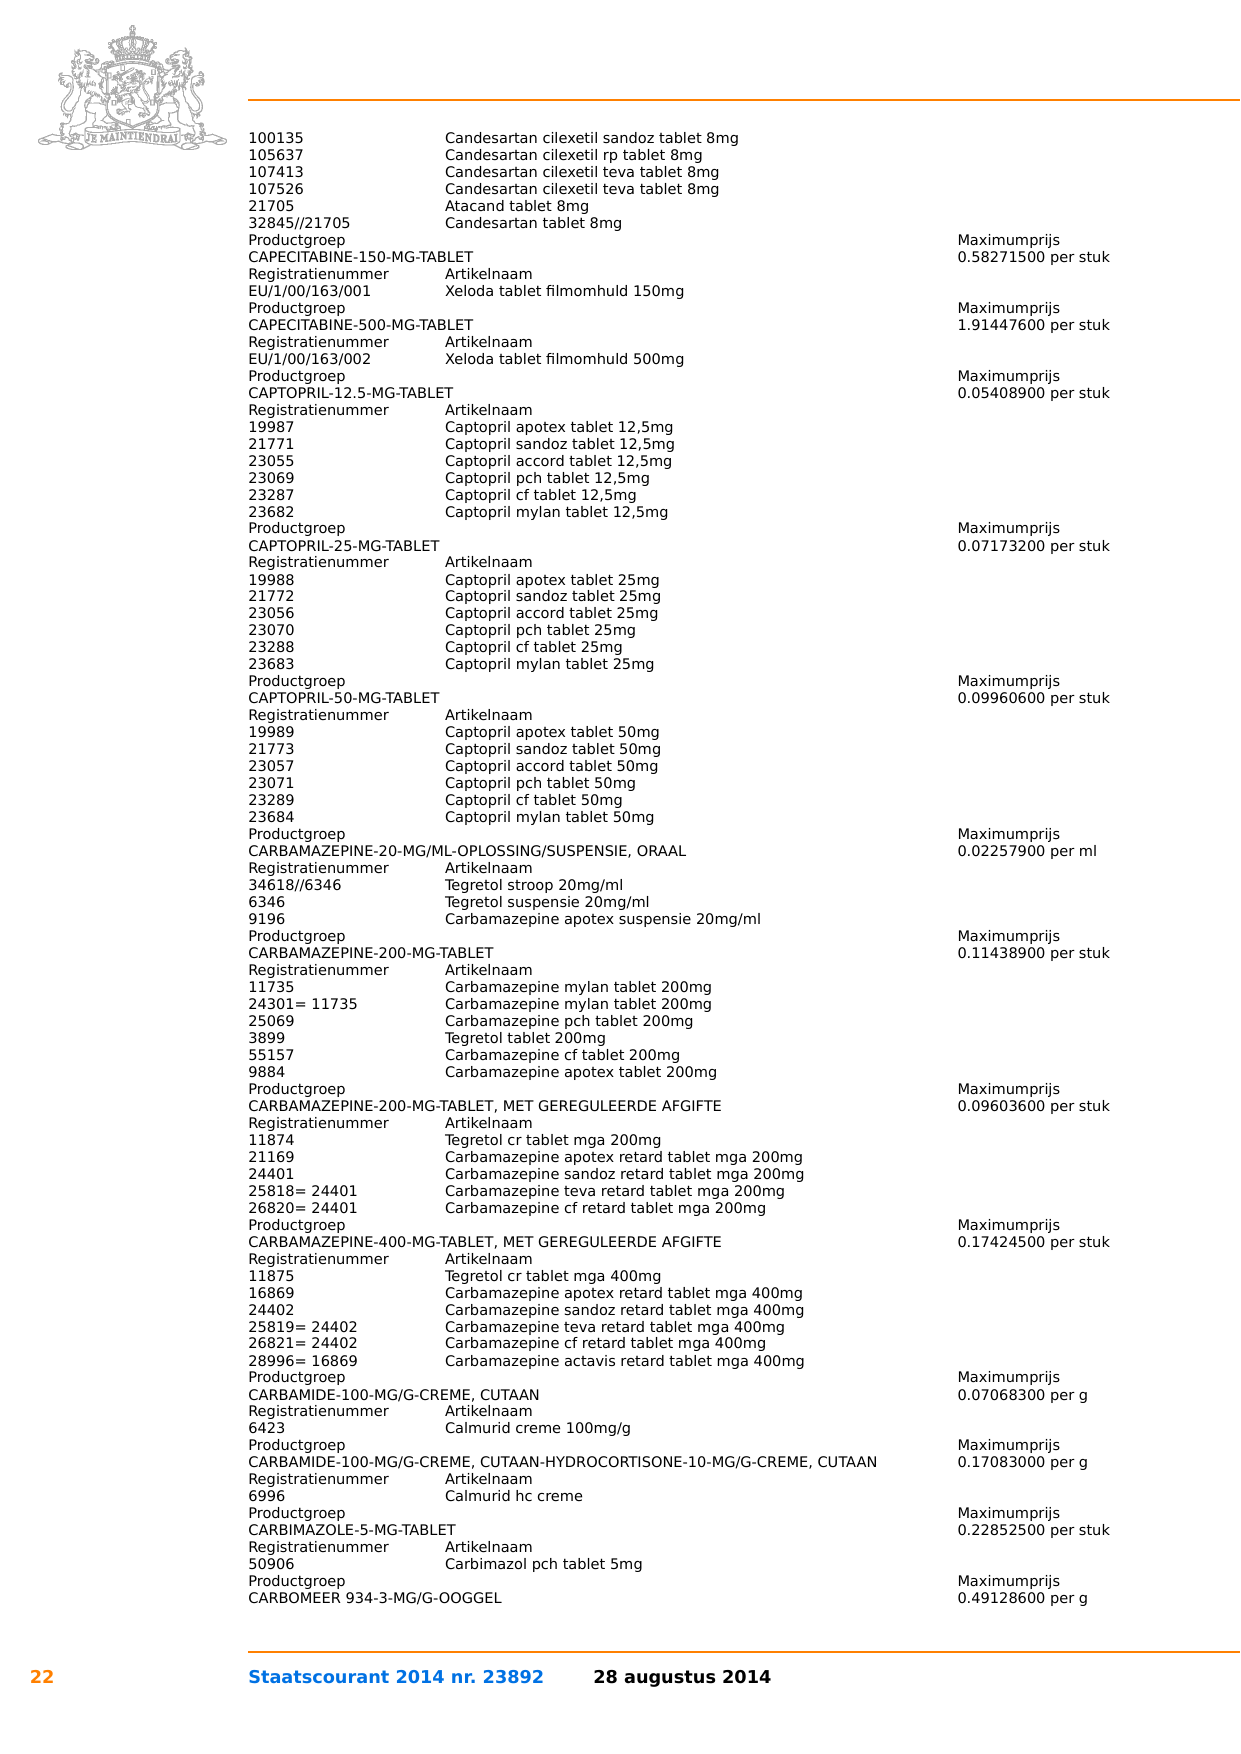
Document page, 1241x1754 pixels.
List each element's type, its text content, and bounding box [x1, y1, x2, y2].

table_cell Captopril sandoz tablet 50mg [439, 741, 951, 758]
table_cell 0.49128600 per g [951, 1590, 1163, 1607]
table_cell [951, 741, 1163, 758]
table_cell [951, 1335, 1163, 1352]
table_cell [951, 1200, 1163, 1217]
table_cell [951, 147, 1163, 164]
table_cell 0.17424500 per stuk [951, 1234, 1163, 1251]
table_cell 9196 [248, 911, 439, 928]
table_cell Artikelnaam [439, 554, 951, 571]
table_cell Carbamazepine teva retard tablet mga 400mg [439, 1319, 951, 1335]
table_cell [951, 877, 1163, 894]
table_cell Captopril accord tablet 25mg [439, 605, 951, 622]
table_cell [951, 164, 1163, 181]
table_cell [951, 724, 1163, 741]
table_cell Tegretol cr tablet mga 400mg [439, 1268, 951, 1284]
table_cell 1.91447600 per stuk [951, 317, 1163, 334]
table_cell 23069 [248, 470, 439, 486]
table_cell EU/1/00/163/002 [248, 351, 439, 368]
picture [38, 25, 227, 150]
table_cell Artikelnaam [439, 1251, 951, 1267]
table_cell Captopril pch tablet 25mg [439, 622, 951, 639]
table_cell Artikelnaam [439, 266, 951, 283]
table_cell [951, 554, 1163, 571]
table_cell Registratienummer [248, 1539, 439, 1556]
table_cell Carbamazepine actavis retard tablet mga 400mg [439, 1353, 951, 1369]
table_cell Carbamazepine cf retard tablet mga 200mg [439, 1200, 951, 1217]
table_cell [439, 232, 951, 249]
table_cell [439, 368, 951, 384]
table_cell [951, 707, 1163, 724]
table_cell Maximumprijs [951, 928, 1163, 945]
table_cell Productgroep [248, 232, 439, 249]
table_cell 6346 [248, 894, 439, 911]
table_cell [951, 1166, 1163, 1183]
table_cell [951, 130, 1163, 147]
table_cell [951, 962, 1163, 979]
table_cell 23683 [248, 656, 439, 673]
table_cell [439, 300, 951, 317]
table_cell Artikelnaam [439, 1115, 951, 1132]
table_cell 0.07173200 per stuk [951, 538, 1163, 554]
table_cell Candesartan cilexetil rp tablet 8mg [439, 147, 951, 164]
table_cell [439, 1081, 951, 1098]
table_cell [951, 1149, 1163, 1166]
table_cell [951, 1030, 1163, 1047]
table_cell 21705 [248, 198, 439, 215]
table_cell Maximumprijs [951, 1505, 1163, 1522]
table_cell Artikelnaam [439, 1403, 951, 1420]
table_cell Productgroep [248, 1505, 439, 1522]
table_cell [951, 1183, 1163, 1199]
table_cell [439, 1369, 951, 1386]
table_cell 0.09960600 per stuk [951, 690, 1163, 707]
table_cell Carbamazepine teva retard tablet mga 200mg [439, 1183, 951, 1199]
table_cell Productgroep [248, 300, 439, 317]
table_cell CAPTOPRIL-50-MG-TABLET [248, 690, 951, 707]
table_cell 0.17083000 per g [951, 1454, 1163, 1471]
table_cell [951, 470, 1163, 486]
table_cell 23070 [248, 622, 439, 639]
table_cell CARBAMIDE-100-MG/G-CREME, CUTAAN-HYDROCORTISONE-10-MG/G-CREME, CUTAAN [248, 1454, 951, 1471]
table_cell [439, 1573, 951, 1590]
table_cell Calmurid creme 100mg/g [439, 1420, 951, 1437]
table_cell Captopril mylan tablet 12,5mg [439, 504, 951, 520]
table_cell 23071 [248, 775, 439, 792]
table_cell Carbamazepine cf retard tablet mga 400mg [439, 1335, 951, 1352]
table_cell Captopril mylan tablet 25mg [439, 656, 951, 673]
table_cell Registratienummer [248, 1471, 439, 1488]
table_cell 0.09603600 per stuk [951, 1098, 1163, 1115]
table_cell 32845//21705 [248, 215, 439, 232]
table_cell Productgroep [248, 1217, 439, 1233]
table_cell Maximumprijs [951, 1573, 1163, 1590]
table_cell Captopril cf tablet 50mg [439, 792, 951, 809]
table_cell 55157 [248, 1047, 439, 1064]
table_cell [951, 860, 1163, 877]
table_cell 25069 [248, 1013, 439, 1030]
table_cell 0.05408900 per stuk [951, 385, 1163, 402]
table_cell Captopril cf tablet 12,5mg [439, 486, 951, 503]
table_cell 0.07068300 per g [951, 1386, 1163, 1403]
table_cell [439, 673, 951, 690]
table_cell [951, 181, 1163, 198]
table_cell CARBIMAZOLE-5-MG-TABLET [248, 1522, 951, 1539]
table_cell 26821= 24402 [248, 1335, 439, 1352]
table_cell Captopril pch tablet 12,5mg [439, 470, 951, 486]
table_cell 21169 [248, 1149, 439, 1166]
table_cell Maximumprijs [951, 232, 1163, 249]
table_cell [439, 826, 951, 843]
table_cell [951, 809, 1163, 826]
table_cell [951, 1115, 1163, 1132]
table_cell Artikelnaam [439, 1471, 951, 1488]
table_cell Calmurid hc creme [439, 1488, 951, 1505]
table_cell [951, 1285, 1163, 1301]
table_cell EU/1/00/163/001 [248, 283, 439, 300]
table_cell 23056 [248, 605, 439, 622]
table_cell CARBAMAZEPINE-400-MG-TABLET, MET GEREGULEERDE AFGIFTE [248, 1234, 951, 1251]
table_cell 6423 [248, 1420, 439, 1437]
table_cell Productgroep [248, 368, 439, 384]
table_cell Candesartan cilexetil teva tablet 8mg [439, 181, 951, 198]
table_cell Productgroep [248, 673, 439, 690]
table_cell Carbimazol pch tablet 5mg [439, 1556, 951, 1573]
table_cell Registratienummer [248, 962, 439, 979]
table_cell Candesartan cilexetil teva tablet 8mg [439, 164, 951, 181]
table_cell Registratienummer [248, 554, 439, 571]
table_cell Atacand tablet 8mg [439, 198, 951, 215]
table_cell Tegretol suspensie 20mg/ml [439, 894, 951, 911]
table_cell CAPTOPRIL-25-MG-TABLET [248, 538, 951, 554]
table_cell 16869 [248, 1285, 439, 1301]
table_cell Carbamazepine apotex retard tablet mga 200mg [439, 1149, 951, 1166]
table_cell 25818= 24401 [248, 1183, 439, 1199]
table_cell [439, 1437, 951, 1454]
table_cell Artikelnaam [439, 707, 951, 724]
table_cell Artikelnaam [439, 1539, 951, 1556]
table_cell Productgroep [248, 1369, 439, 1386]
table_cell Registratienummer [248, 334, 439, 351]
table_cell 24301= 11735 [248, 996, 439, 1013]
table_cell Registratienummer [248, 266, 439, 283]
table_cell Artikelnaam [439, 962, 951, 979]
table_cell 23682 [248, 504, 439, 520]
table_cell 100135 [248, 130, 439, 147]
table_cell Candesartan cilexetil sandoz tablet 8mg [439, 130, 951, 147]
table_cell 0.58271500 per stuk [951, 249, 1163, 266]
table_cell [951, 436, 1163, 452]
table_cell 3899 [248, 1030, 439, 1047]
table_cell [439, 1505, 951, 1522]
table_cell Registratienummer [248, 1403, 439, 1420]
table_cell Registratienummer [248, 1251, 439, 1267]
table_cell CARBAMAZEPINE-20-MG/ML-OPLOSSING/SUSPENSIE, ORAAL [248, 843, 951, 860]
table_cell [951, 1353, 1163, 1369]
table_cell 24401 [248, 1166, 439, 1183]
table_cell Productgroep [248, 928, 439, 945]
table_cell Captopril accord tablet 12,5mg [439, 453, 951, 469]
table_cell [951, 1301, 1163, 1318]
table_cell 0.22852500 per stuk [951, 1522, 1163, 1539]
table_cell 19988 [248, 571, 439, 588]
table_cell 19989 [248, 724, 439, 741]
table_cell [951, 792, 1163, 809]
table_cell 26820= 24401 [248, 1200, 439, 1217]
table_cell [951, 1488, 1163, 1505]
table_cell Candesartan tablet 8mg [439, 215, 951, 232]
table_cell Artikelnaam [439, 402, 951, 418]
table_cell [951, 504, 1163, 520]
table_cell [951, 351, 1163, 368]
table_cell CARBAMAZEPINE-200-MG-TABLET [248, 945, 951, 962]
table_cell 21773 [248, 741, 439, 758]
table_cell [439, 928, 951, 945]
table_cell Productgroep [248, 826, 439, 843]
table_cell 11874 [248, 1132, 439, 1149]
table_cell Captopril sandoz tablet 12,5mg [439, 436, 951, 452]
table_cell Captopril cf tablet 25mg [439, 639, 951, 656]
table_cell Tegretol cr tablet mga 200mg [439, 1132, 951, 1149]
table_cell 23287 [248, 486, 439, 503]
table_cell [951, 639, 1163, 656]
table_cell Carbamazepine apotex tablet 200mg [439, 1064, 951, 1081]
table_cell Maximumprijs [951, 673, 1163, 690]
table_cell [951, 266, 1163, 283]
table_cell 11875 [248, 1268, 439, 1284]
table_cell Registratienummer [248, 402, 439, 418]
table_cell 23289 [248, 792, 439, 809]
table_cell Captopril sandoz tablet 25mg [439, 588, 951, 605]
table_cell CARBAMAZEPINE-200-MG-TABLET, MET GEREGULEERDE AFGIFTE [248, 1098, 951, 1115]
table_cell Captopril pch tablet 50mg [439, 775, 951, 792]
table_cell [951, 758, 1163, 775]
table_cell [951, 588, 1163, 605]
table_cell [951, 894, 1163, 911]
table_cell 28996= 16869 [248, 1353, 439, 1369]
table_cell Captopril apotex tablet 25mg [439, 571, 951, 588]
table_cell Tegretol tablet 200mg [439, 1030, 951, 1047]
table_cell CARBAMIDE-100-MG/G-CREME, CUTAAN [248, 1386, 951, 1403]
table_cell 23684 [248, 809, 439, 826]
table_cell CAPTOPRIL-12.5-MG-TABLET [248, 385, 951, 402]
table_cell [951, 911, 1163, 928]
table_cell 0.11438900 per stuk [951, 945, 1163, 962]
table_cell CAPECITABINE-150-MG-TABLET [248, 249, 951, 266]
table_cell 11735 [248, 979, 439, 996]
table_cell Maximumprijs [951, 1217, 1163, 1233]
table_cell Tegretol stroop 20mg/ml [439, 877, 951, 894]
table_cell [951, 215, 1163, 232]
table_cell [951, 334, 1163, 351]
table_cell Maximumprijs [951, 826, 1163, 843]
table_cell 50906 [248, 1556, 439, 1573]
table_cell Registratienummer [248, 860, 439, 877]
table_cell 23055 [248, 453, 439, 469]
table_cell Registratienummer [248, 707, 439, 724]
table_cell Productgroep [248, 1081, 439, 1098]
table_cell Carbamazepine cf tablet 200mg [439, 1047, 951, 1064]
table_cell CAPECITABINE-500-MG-TABLET [248, 317, 951, 334]
table_cell [951, 283, 1163, 300]
table_cell [951, 198, 1163, 215]
table_cell [951, 1539, 1163, 1556]
table_cell Maximumprijs [951, 520, 1163, 537]
table_cell Productgroep [248, 1437, 439, 1454]
table_cell 23057 [248, 758, 439, 775]
table_cell Maximumprijs [951, 368, 1163, 384]
table_cell 9884 [248, 1064, 439, 1081]
table_cell 6996 [248, 1488, 439, 1505]
table_cell Carbamazepine pch tablet 200mg [439, 1013, 951, 1030]
table_cell [951, 571, 1163, 588]
table_cell 21772 [248, 588, 439, 605]
table_cell 34618//6346 [248, 877, 439, 894]
table_cell [951, 1132, 1163, 1149]
table_cell [951, 1319, 1163, 1335]
table_cell 107413 [248, 164, 439, 181]
table_cell 25819= 24402 [248, 1319, 439, 1335]
table_cell 0.02257900 per ml [951, 843, 1163, 860]
table_cell Carbamazepine mylan tablet 200mg [439, 979, 951, 996]
table_cell Maximumprijs [951, 1081, 1163, 1098]
table_cell Carbamazepine apotex retard tablet mga 400mg [439, 1285, 951, 1301]
table_cell [951, 1064, 1163, 1081]
table_cell [951, 402, 1163, 418]
table_cell 107526 [248, 181, 439, 198]
table_cell [951, 622, 1163, 639]
table_cell Carbamazepine mylan tablet 200mg [439, 996, 951, 1013]
table_cell 24402 [248, 1301, 439, 1318]
table_cell Registratienummer [248, 1115, 439, 1132]
table_cell Xeloda tablet filmomhuld 500mg [439, 351, 951, 368]
table_cell 21771 [248, 436, 439, 452]
table_cell [951, 656, 1163, 673]
table_cell Carbamazepine apotex suspensie 20mg/ml [439, 911, 951, 928]
table_cell Carbamazepine sandoz retard tablet mga 400mg [439, 1301, 951, 1318]
table_cell Artikelnaam [439, 860, 951, 877]
table_cell Captopril accord tablet 50mg [439, 758, 951, 775]
table_cell [951, 419, 1163, 436]
table_cell Captopril mylan tablet 50mg [439, 809, 951, 826]
table_cell [951, 1403, 1163, 1420]
table_cell Maximumprijs [951, 1369, 1163, 1386]
table_cell [951, 775, 1163, 792]
table_cell Captopril apotex tablet 50mg [439, 724, 951, 741]
table_cell [951, 1268, 1163, 1284]
table_cell [951, 979, 1163, 996]
table_cell [951, 1420, 1163, 1437]
table_cell 105637 [248, 147, 439, 164]
table_cell 19987 [248, 419, 439, 436]
table_cell [951, 1013, 1163, 1030]
table_cell Productgroep [248, 520, 439, 537]
table_cell Maximumprijs [951, 1437, 1163, 1454]
table_cell [951, 1251, 1163, 1267]
table_cell [951, 1556, 1163, 1573]
table_cell Productgroep [248, 1573, 439, 1590]
table_cell [951, 1047, 1163, 1064]
table_cell CARBOMEER 934-3-MG/G-OOGGEL [248, 1590, 951, 1607]
table_cell 23288 [248, 639, 439, 656]
table_cell Captopril apotex tablet 12,5mg [439, 419, 951, 436]
table_cell [439, 1217, 951, 1233]
table_cell Artikelnaam [439, 334, 951, 351]
table_cell [951, 605, 1163, 622]
table_cell Xeloda tablet filmomhuld 150mg [439, 283, 951, 300]
table_cell Maximumprijs [951, 300, 1163, 317]
table_cell [951, 486, 1163, 503]
table_cell Carbamazepine sandoz retard tablet mga 200mg [439, 1166, 951, 1183]
table_cell [951, 996, 1163, 1013]
table_cell [951, 1471, 1163, 1488]
table_cell [439, 520, 951, 537]
table_cell [951, 453, 1163, 469]
